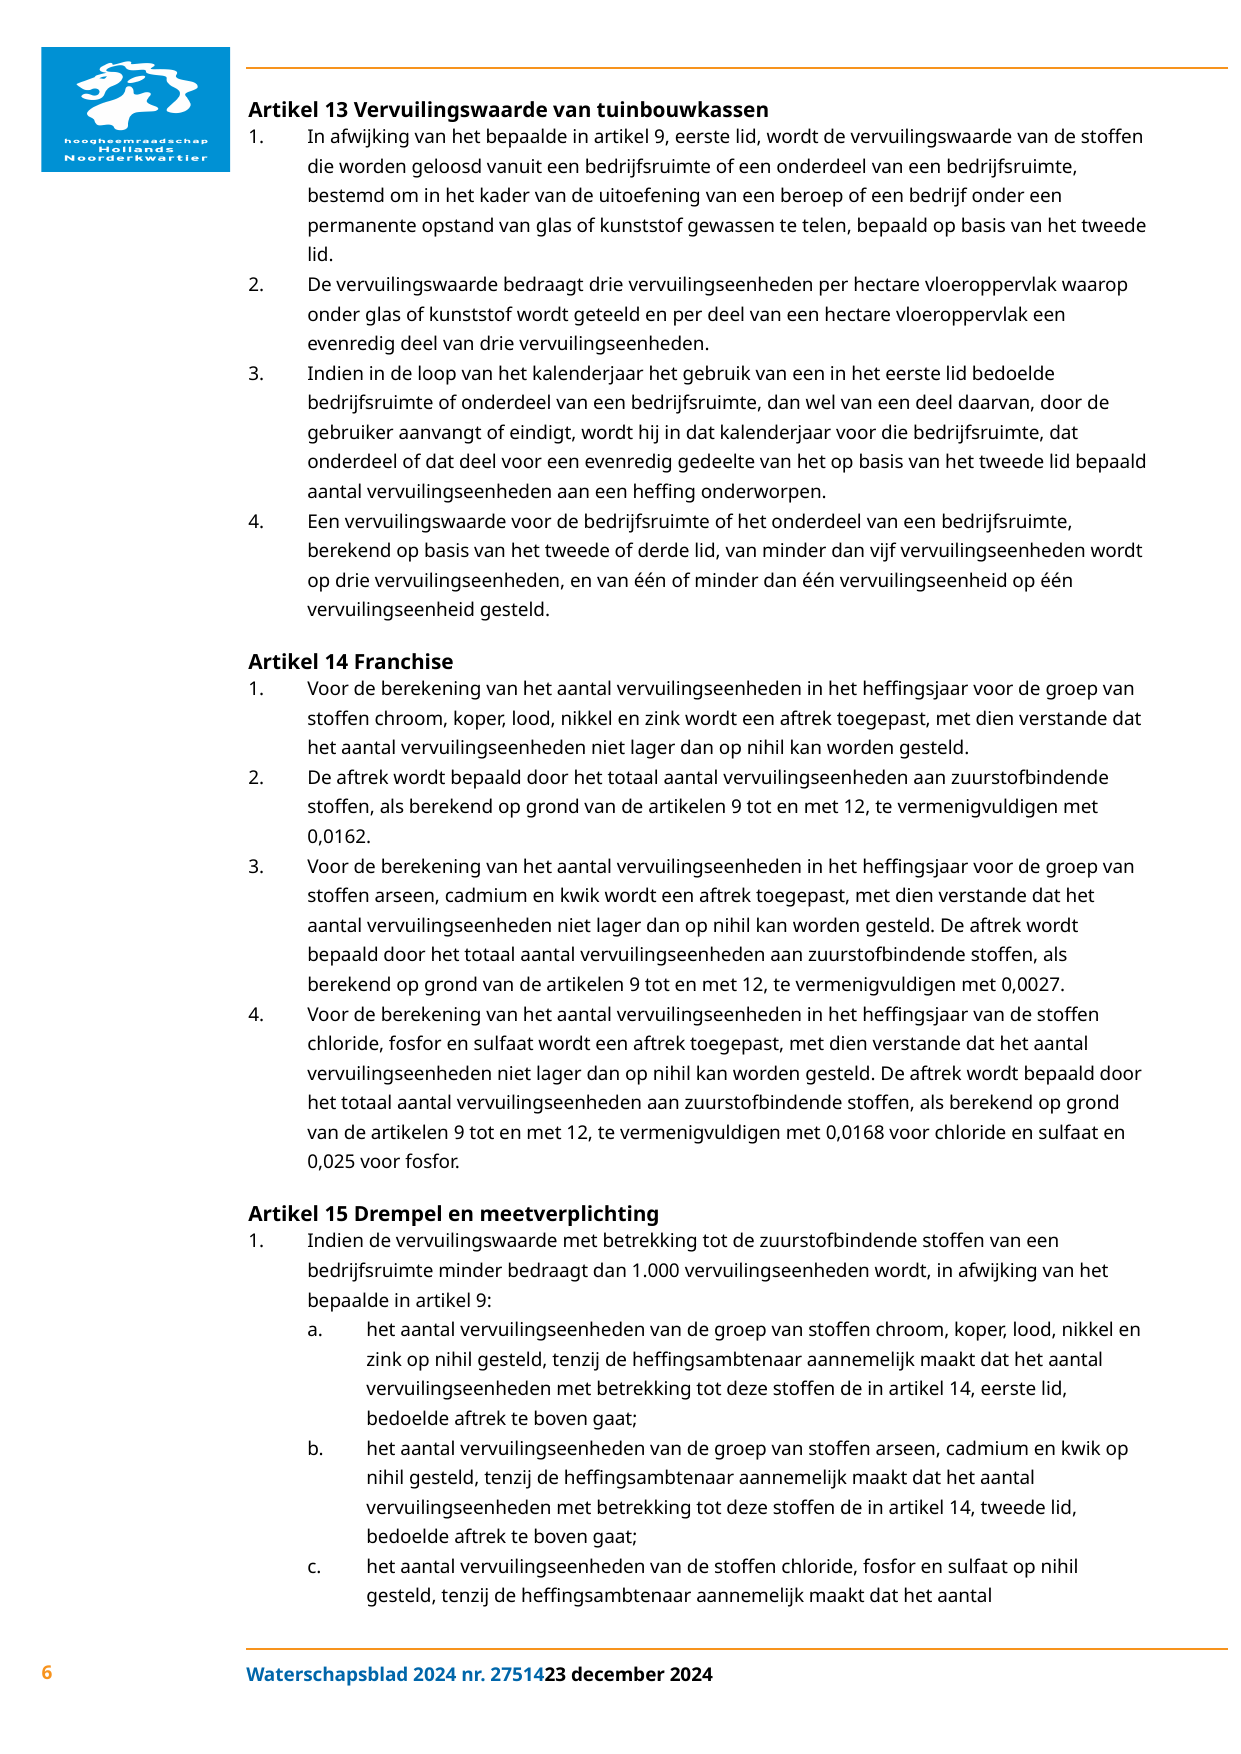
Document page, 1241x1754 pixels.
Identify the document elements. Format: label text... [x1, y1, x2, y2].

list De aftrek wordt bepaald door het totaal aantal vervuilingseenheden aan zuurstofbindende stoffen, als berekend op grond van de artikelen 9 tot en met 12, te vermenigvuldigen met 0,0162. [248, 764, 1152, 849]
picture [78, 64, 122, 99]
text Artikel 14 Franchise [248, 647, 1152, 675]
picture [129, 76, 144, 82]
list Een vervuilingswaarde voor de bedrijfsruimte of het onderdeel van een bedrijfsruimte, berekend op basis van het tweede of derde lid, van minder dan vijf vervuilingseenheden wordt op drie vervuilingseenheden, en van één of minder dan één vervuilingseenheid op één vervuilingseenheid gesteld. [248, 508, 1152, 622]
list het aantal vervuilingseenheden van de groep van stoffen chroom, koper, lood, nikkel en zink op nihil gesteld, tenzij de heffingsambtenaar aannemelijk maakt dat het aantal vervuilingseenheden met betrekking tot deze stoffen de in artikel 14, eerste lid, bedoelde aftrek te boven gaat; [307, 1316, 1152, 1431]
list Indien in de loop van het kalenderjaar het gebruik van een in het eerste lid bedoelde bedrijfsruimte of onderdeel van een bedrijfsruimte, dan wel van een deel daarvan, door de gebruiker aanvangt of eindigt, wordt hij in dat kalenderjaar voor die bedrijfsruimte, dat onderdeel of dat deel voor een evenredig gedeelte van het op basis van het tweede lid bepaald aantal vervuilingseenheden aan een heffing onderworpen. [248, 360, 1152, 504]
list het aantal vervuilingseenheden van de groep van stoffen arseen, cadmium en kwik op nihil gesteld, tenzij de heffingsambtenaar aannemelijk maakt dat het aantal vervuilingseenheden met betrekking tot deze stoffen de in artikel 14, tweede lid, bedoelde aftrek te boven gaat; [307, 1435, 1152, 1549]
picture [118, 62, 197, 112]
list Indien de vervuilingswaarde met betrekking tot de zuurstofbindende stoffen van een bedrijfsruimte minder bedraagt dan 1.000 vervuilingseenheden wordt, in afwijking van het bepaalde in artikel 9: [248, 1228, 1152, 1312]
text Artikel 13 Vervuilingswaarde van tuinbouwkassen [248, 95, 1152, 123]
list het aantal vervuilingseenheden van de stoffen chloride, fosfor en sulfaat op nihil gesteld, tenzij de heffingsambtenaar aannemelijk maakt dat het aantal [307, 1553, 1152, 1608]
picture [88, 87, 157, 130]
list In afwijking van het bepaalde in artikel 9, eerste lid, wordt de vervuilingswaarde van de stoffen die worden geloosd vanuit een bedrijfsruimte of een onderdeel van een bedrijfsruimte, bestemd om in het kader van de uitoefening van een beroep of een bedrijf onder een permanente opstand van glas of kunststof gewassen te telen, bepaald op basis van het tweede lid. [248, 123, 1152, 267]
list Voor de berekening van het aantal vervuilingseenheden in het heffingsjaar voor de groep van stoffen chroom, koper, lood, nikkel en zink wordt een aftrek toegepast, met dien verstande dat het aantal vervuilingseenheden niet lager dan op nihil kan worden gesteld. [248, 675, 1152, 760]
list Voor de berekening van het aantal vervuilingseenheden in het heffingsjaar van de stoffen chloride, fosfor en sulfaat wordt een aftrek toegepast, met dien verstande dat het aantal vervuilingseenheden niet lager dan op nihil kan worden gesteld. De aftrek wordt bepaald door het totaal aantal vervuilingseenheden aan zuurstofbindende stoffen, als berekend op grond van de artikelen 9 tot en met 12, te vermenigvuldigen met 0,0168 voor chloride en sulfaat en 0,025 voor fosfor. [248, 1001, 1152, 1174]
list De vervuilingswaarde bedraagt drie vervuilingseenheden per hectare vloeroppervlak waarop onder glas of kunststof wordt geteeld en per deel van een hectare vloeroppervlak een evenredig deel van drie vervuilingseenheden. [248, 271, 1152, 356]
list Voor de berekening van het aantal vervuilingseenheden in het heffingsjaar voor de groep van stoffen arseen, cadmium en kwik wordt een aftrek toegepast, met dien verstande dat het aantal vervuilingseenheden niet lager dan op nihil kan worden gesteld. De aftrek wordt bepaald door het totaal aantal vervuilingseenheden aan zuurstofbindende stoffen, als berekend op grond van de artikelen 9 tot en met 12, te vermenigvuldigen met 0,0027. [248, 853, 1152, 997]
text Artikel 15 Drempel en meetverplichting [248, 1199, 1152, 1228]
